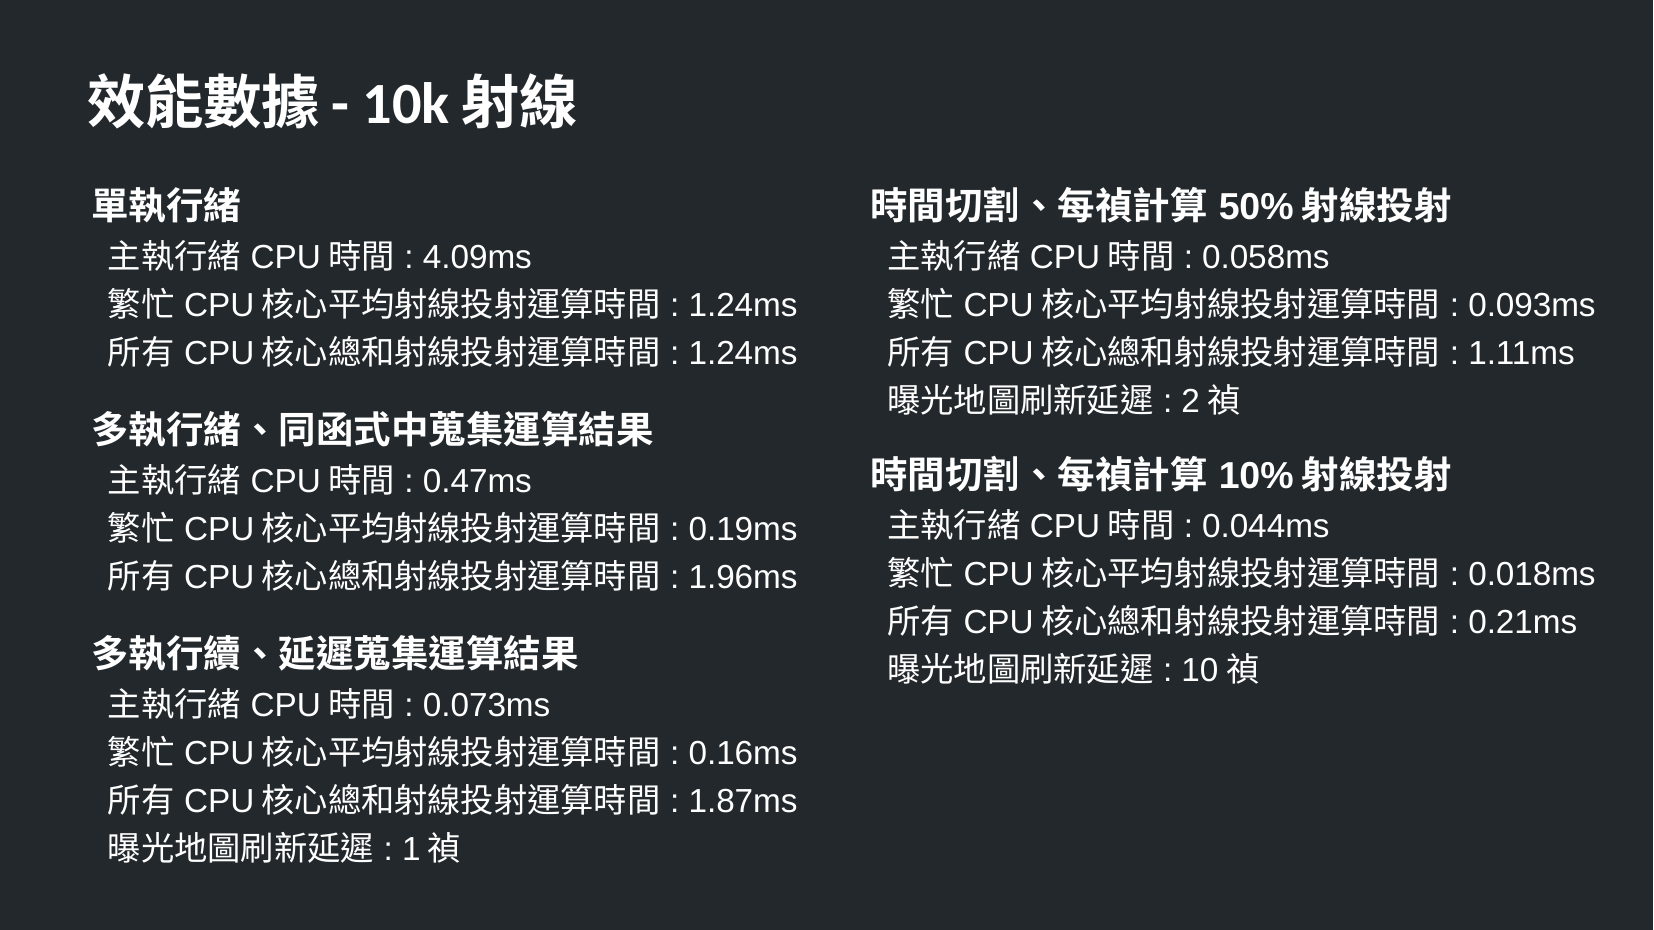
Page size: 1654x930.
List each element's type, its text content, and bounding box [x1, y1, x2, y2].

text_box 多執行緒、同函式中蒐集運算結果 主執行緒CPU時間: 0.47ms 繁忙CPU核心平均射線投射運算時間: 0.19ms 所有CPU核心總和射線投射運算時間: 1.96ms [76, 392, 837, 590]
text_box 單執行緒 主執行緒CPU時間: 4.09ms 繁忙CPU核心平均射線投射運算時間: 1.24ms 所有CPU核心總和射線投射運算時間: 1.24ms [76, 168, 837, 366]
text_box 時間切割、每禎計算10%射線投射 主執行緒CPU時間: 0.044ms 繁忙CPU核心平均射線投射運算時間: 0.018ms 所有CPU核心總和射線投射運算時間: 0.21ms 曝光地圖刷新延遲: 10禎 [855, 437, 1617, 680]
text_box 多執行續、延遲蒐集運算結果 主執行緒CPU時間: 0.073ms 繁忙CPU核心平均射線投射運算時間: 0.16ms 所有CPU核心總和射線投射運算時間: 1.87ms 曝光地圖刷新延遲: 1禎 [76, 616, 837, 858]
text_box 效能數據- 10k射線 [72, 72, 706, 204]
text_box 時間切割、每禎計算50%射線投射 主執行緒CPU時間: 0.058ms 繁忙CPU核心平均射線投射運算時間: 0.093ms 所有CPU核心總和射線投射運算時間: 1.11ms 曝光地圖刷新延遲: 2禎 [855, 168, 1617, 411]
